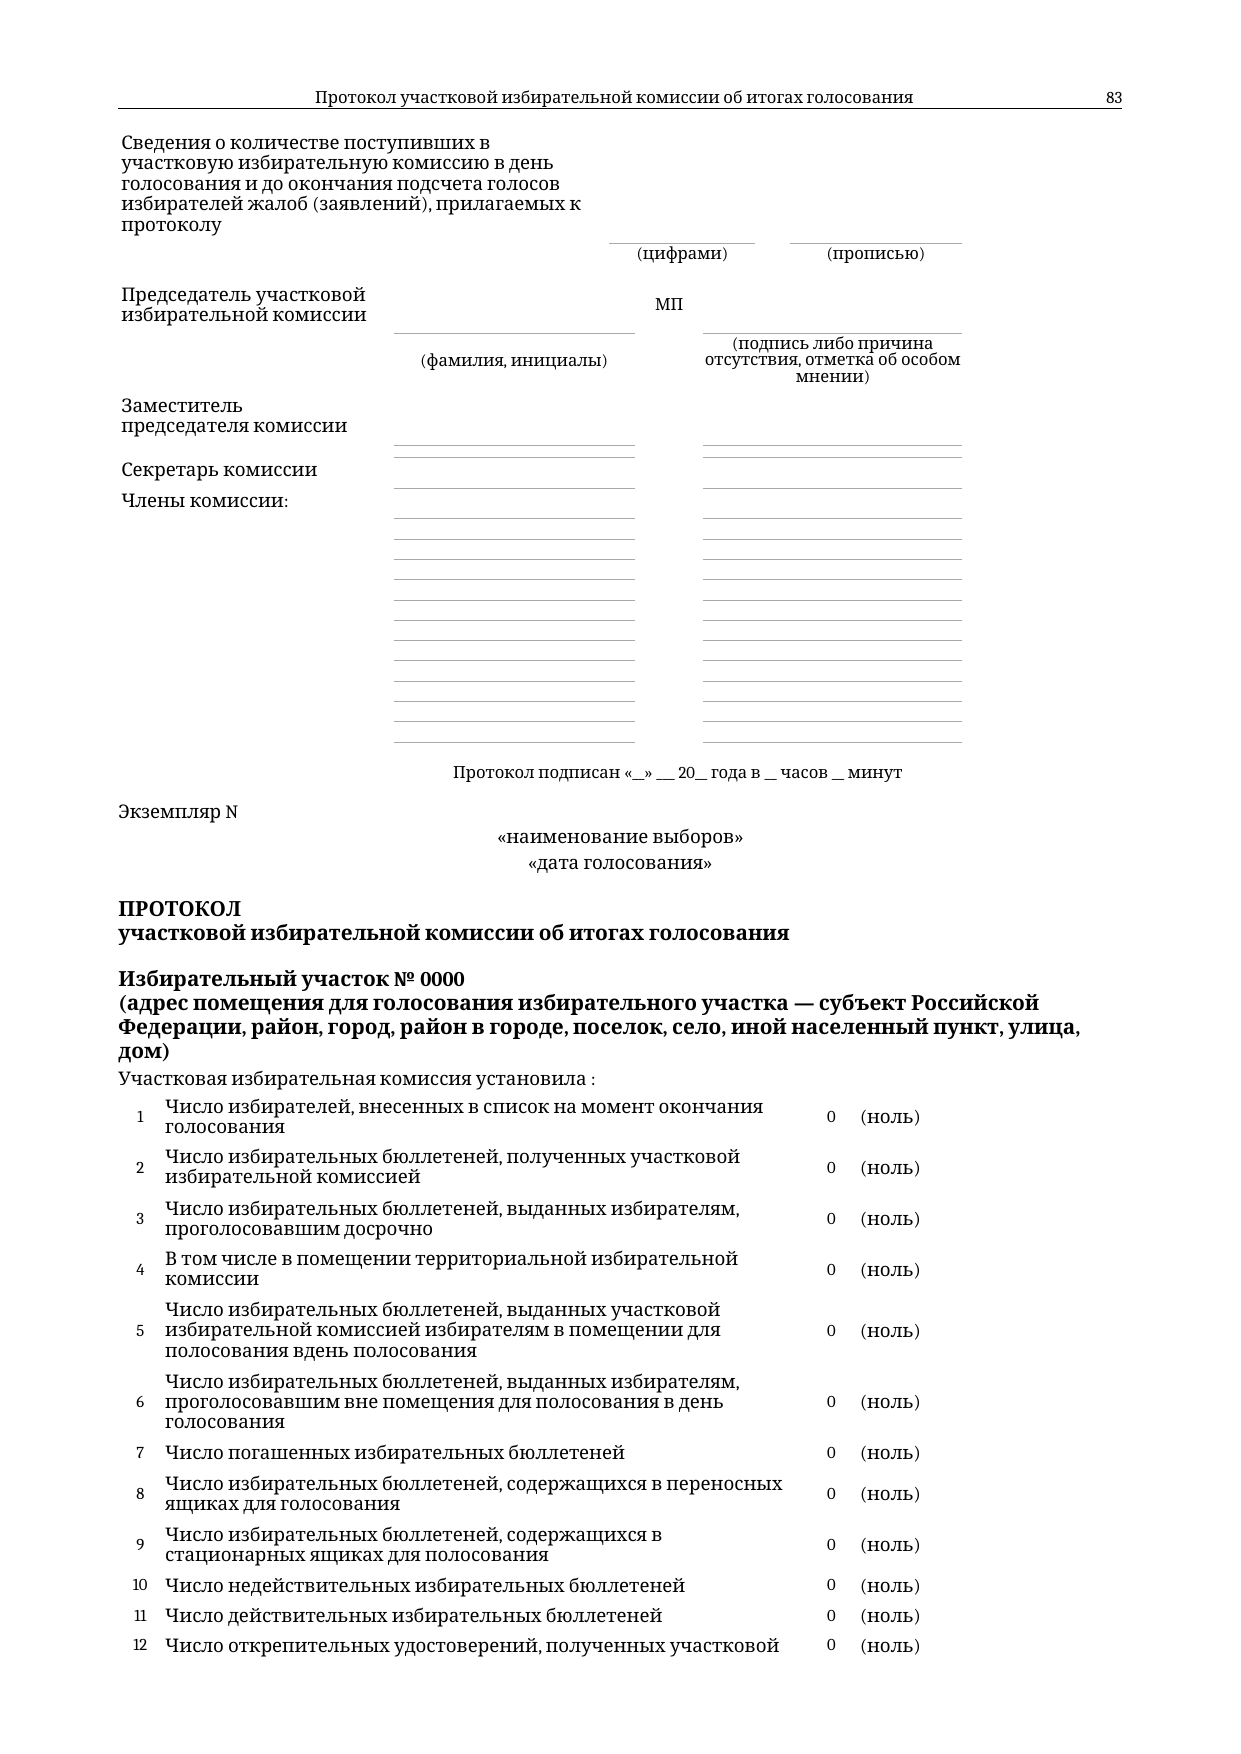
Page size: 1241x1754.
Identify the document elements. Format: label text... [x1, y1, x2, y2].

table_cell [118, 640, 376, 660]
table_cell 10 [118, 1573, 162, 1603]
table_header [703, 282, 962, 333]
table_cell [635, 600, 703, 620]
table_cell [703, 580, 962, 599]
table_cell [376, 559, 393, 579]
table_cell [394, 540, 634, 559]
table_cell [376, 762, 393, 789]
table_cell [394, 560, 634, 579]
table_cell [394, 682, 634, 701]
table_cell [118, 243, 609, 270]
table_cell [394, 519, 634, 538]
table_header [755, 130, 790, 243]
table_cell [376, 539, 393, 559]
table_cell (фамилия, инициалы) [394, 334, 634, 394]
table_cell [635, 620, 703, 640]
table_cell 0 [805, 1634, 857, 1664]
table_header [635, 457, 703, 488]
table_header МП [635, 282, 703, 333]
table_cell [118, 701, 376, 721]
table_cell [635, 579, 703, 599]
table_cell Заместитель председателя комиссии [118, 394, 376, 445]
table_cell 3 [118, 1196, 162, 1247]
table_cell [635, 539, 703, 559]
table_cell [703, 621, 962, 640]
table_cell Члены комиссии: [118, 488, 376, 518]
table_cell [118, 762, 376, 789]
table_cell (ноль) [857, 1441, 962, 1471]
table_header Секретарь комиссии [118, 457, 376, 488]
table_cell Число избирательных бюллетеней, полученных участковой избирательной комиссией [162, 1145, 805, 1196]
table_cell [635, 518, 703, 538]
table_cell 0 [805, 1573, 857, 1603]
table_header Сведения о количестве поступивших в участковую избирательную комиссию в день голосования и до окончания подсчета голосов избирателей жалоб (заявлений), прилагаемых к протоколу [118, 130, 609, 243]
table_cell 6 [118, 1369, 162, 1441]
table_cell [118, 559, 376, 579]
table_cell [376, 742, 393, 762]
table_cell [376, 660, 393, 681]
table_cell [635, 721, 703, 742]
table_cell Число недействительных избирательных бюллетеней [162, 1573, 805, 1603]
table_header [703, 458, 962, 488]
table_cell [376, 721, 393, 742]
table_cell [635, 640, 703, 660]
table_cell (ноль) [857, 1471, 962, 1522]
table_header [394, 282, 634, 333]
table_cell [394, 489, 634, 518]
table_cell [118, 681, 376, 701]
table_cell [703, 682, 962, 701]
table_cell [394, 722, 634, 742]
table_header [376, 457, 393, 488]
table_cell [703, 722, 962, 742]
table_header Председатель участковой избирательной комиссии [118, 282, 376, 333]
table_cell [703, 394, 962, 445]
table_cell [703, 661, 962, 681]
table_cell [703, 702, 962, 721]
subtitle Избирательный участок № 0000 (адрес помещения для голосования избирательного участка — субъект Российской Федерации, район, город, район в городе, поселок, село, иной населенный пункт, улица, дом) [118, 968, 1122, 1064]
table_cell Число избирательных бюллетеней, содержащихся в переносных ящиках для голосования [162, 1471, 805, 1522]
table_cell [755, 243, 790, 270]
table_cell (ноль) [857, 1522, 962, 1573]
table_cell 0 [805, 1471, 857, 1522]
table_header [376, 282, 393, 333]
table_cell [376, 394, 393, 445]
table_cell [635, 488, 703, 518]
table_cell [635, 742, 703, 762]
table_header [790, 130, 962, 243]
table_cell [118, 600, 376, 620]
table_cell (ноль) [857, 1369, 962, 1441]
table_cell Число избирательных бюллетеней, выданных избирателям, проголосовавшим досрочно [162, 1196, 805, 1247]
table_cell (прописью) [790, 244, 962, 270]
table_cell [394, 743, 634, 762]
table_cell 11 [118, 1603, 162, 1634]
table_cell 0 [805, 1196, 857, 1247]
table_cell [394, 661, 634, 681]
table_cell [703, 560, 962, 579]
table_cell [394, 601, 634, 620]
table_cell [118, 579, 376, 599]
table_cell [376, 620, 393, 640]
table_cell [118, 539, 376, 559]
table_cell Число избирательных бюллетеней, содержащихся в стационарных ящиках для полосования [162, 1522, 805, 1573]
text Экземпляр N [118, 801, 1122, 823]
table_cell [394, 641, 634, 660]
table_header Число избирателей, внесенных в список на момент окончания голосования [162, 1094, 805, 1145]
table_cell 0 [805, 1298, 857, 1369]
table_cell [394, 702, 634, 721]
table_cell 4 [118, 1247, 162, 1298]
table_cell [376, 579, 393, 599]
table_cell Число избирательных бюллетеней, выданных избирателям, проголосовавшим вне помещения для полосования в день голосования [162, 1369, 805, 1441]
table_cell 8 [118, 1471, 162, 1522]
table_cell Число открепительных удостоверений, полученных участковой [162, 1634, 805, 1664]
table_cell [118, 742, 376, 762]
table_cell 0 [805, 1369, 857, 1441]
table_cell (ноль) [857, 1603, 962, 1634]
table_cell [394, 580, 634, 599]
table_cell [703, 540, 962, 559]
table_cell (цифрами) [609, 244, 755, 270]
table_cell Число погашенных избирательных бюллетеней [162, 1441, 805, 1471]
table_cell 0 [805, 1603, 857, 1634]
table_cell [394, 621, 634, 640]
table_cell [376, 600, 393, 620]
table_header (ноль) [857, 1094, 962, 1145]
table_cell [376, 701, 393, 721]
table_cell [635, 701, 703, 721]
table_cell [118, 660, 376, 681]
table_header 1 [118, 1094, 162, 1145]
table_cell Протокол подписан «__» ___ 20__ года в __ часов __ минут [394, 762, 962, 789]
table_cell [394, 394, 634, 445]
table_cell [635, 660, 703, 681]
table_cell [703, 489, 962, 518]
text Участковая избирательная комиссия установила : [118, 1068, 1122, 1090]
table_cell [376, 518, 393, 538]
table_cell [635, 681, 703, 701]
table_cell [703, 601, 962, 620]
table_cell (ноль) [857, 1247, 962, 1298]
table_header [609, 130, 755, 243]
table_cell 12 [118, 1634, 162, 1664]
table_cell В том числе в помещении территориальной избирательной комиссии [162, 1247, 805, 1298]
table_cell [703, 743, 962, 762]
table_cell (подпись либо причина отсутствия, отметка об особом мнении) [703, 334, 962, 394]
text «дата голосования» [118, 853, 1122, 874]
table_cell [703, 641, 962, 660]
table_header 0 [805, 1094, 857, 1145]
subtitle ПРОТОКОЛ участковой избирательной комиссии об итогах голосования [118, 897, 1122, 945]
table_cell 0 [805, 1247, 857, 1298]
table_cell 7 [118, 1441, 162, 1471]
table_cell [118, 721, 376, 742]
table_cell [118, 620, 376, 640]
table_cell (ноль) [857, 1145, 962, 1196]
table_cell 0 [805, 1441, 857, 1471]
table_cell Число избирательных бюллетеней, выданных участковой избирательной комиссией избирателям в помещении для полосования вдень полосования [162, 1298, 805, 1369]
table_cell (ноль) [857, 1573, 962, 1603]
table_cell 0 [805, 1145, 857, 1196]
table_cell (ноль) [857, 1196, 962, 1247]
table_cell [635, 559, 703, 579]
table_header [394, 458, 634, 488]
table_cell [376, 681, 393, 701]
table_cell (ноль) [857, 1298, 962, 1369]
table_cell [635, 333, 703, 394]
table_cell 2 [118, 1145, 162, 1196]
table_cell [635, 394, 703, 445]
table_cell 0 [805, 1522, 857, 1573]
table_cell 9 [118, 1522, 162, 1573]
table_cell Число действительных избирательных бюллетеней [162, 1603, 805, 1634]
table_cell [376, 333, 393, 394]
table_cell [118, 518, 376, 538]
table_cell [703, 519, 962, 538]
table_cell [118, 333, 376, 394]
table_cell 5 [118, 1298, 162, 1369]
table_cell [376, 640, 393, 660]
table_cell [376, 488, 393, 518]
table_cell (ноль) [857, 1634, 962, 1664]
text «наименование выборов» [118, 827, 1122, 848]
